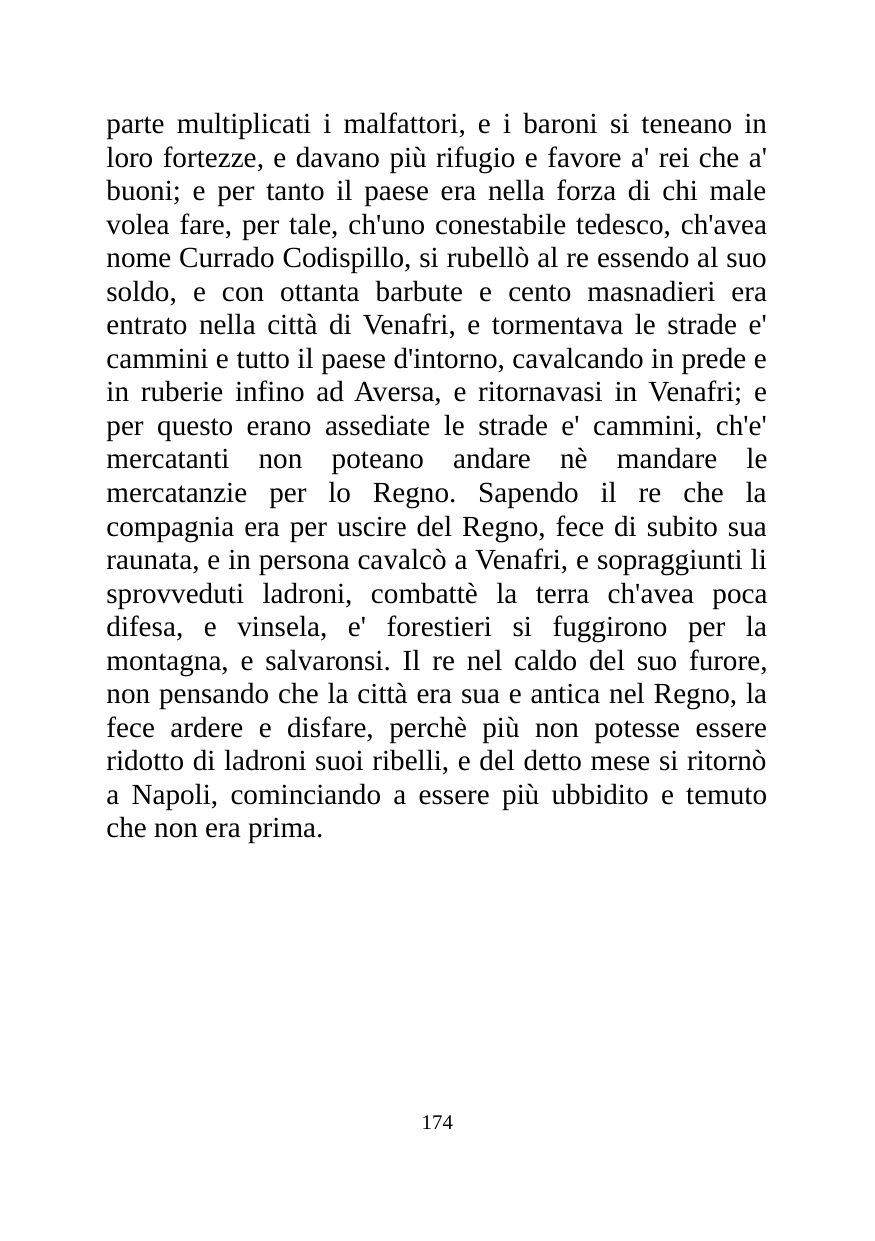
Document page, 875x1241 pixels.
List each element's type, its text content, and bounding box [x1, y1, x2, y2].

text parte multiplicati i malfattori, e i baroni si teneano in loro fortezze, e davano più rifugio e favore a' rei che a' buoni; e per tanto il paese era nella forza di chi male volea fare, per tale, ch'uno conestabile tedesco, ch'avea nome Currado Codispillo, si rubellò al re essendo al suo soldo, e con ottanta barbute e cento masnadieri era entrato nella città di Venafri, e tormentava le strade e' cammini e tutto il paese d'intorno, cavalcando in prede e in ruberie infino ad Aversa, e ritornavasi in Venafri; e per questo erano assediate le strade e' cammini, ch'e' mercatanti non poteano andare nè mandare le mercatanzie per lo Regno. Sapendo il re che la compagnia era per uscire del Regno, fece di subito sua raunata, e in persona cavalcò a Venafri, e sopraggiunti li sprovveduti ladroni, combattè la terra ch'avea poca difesa, e vinsela, e' forestieri si fuggirono per la montagna, e salvaronsi. Il re nel caldo del suo furore, non pensando che la città era sua e antica nel Regno, la fece ardere e disfare, perchè più non potesse essere ridotto di ladroni suoi ribelli, e del detto mese si ritornò a Napoli, cominciando a essere più ubbidito e temuto che non era prima. [106, 106, 768, 844]
